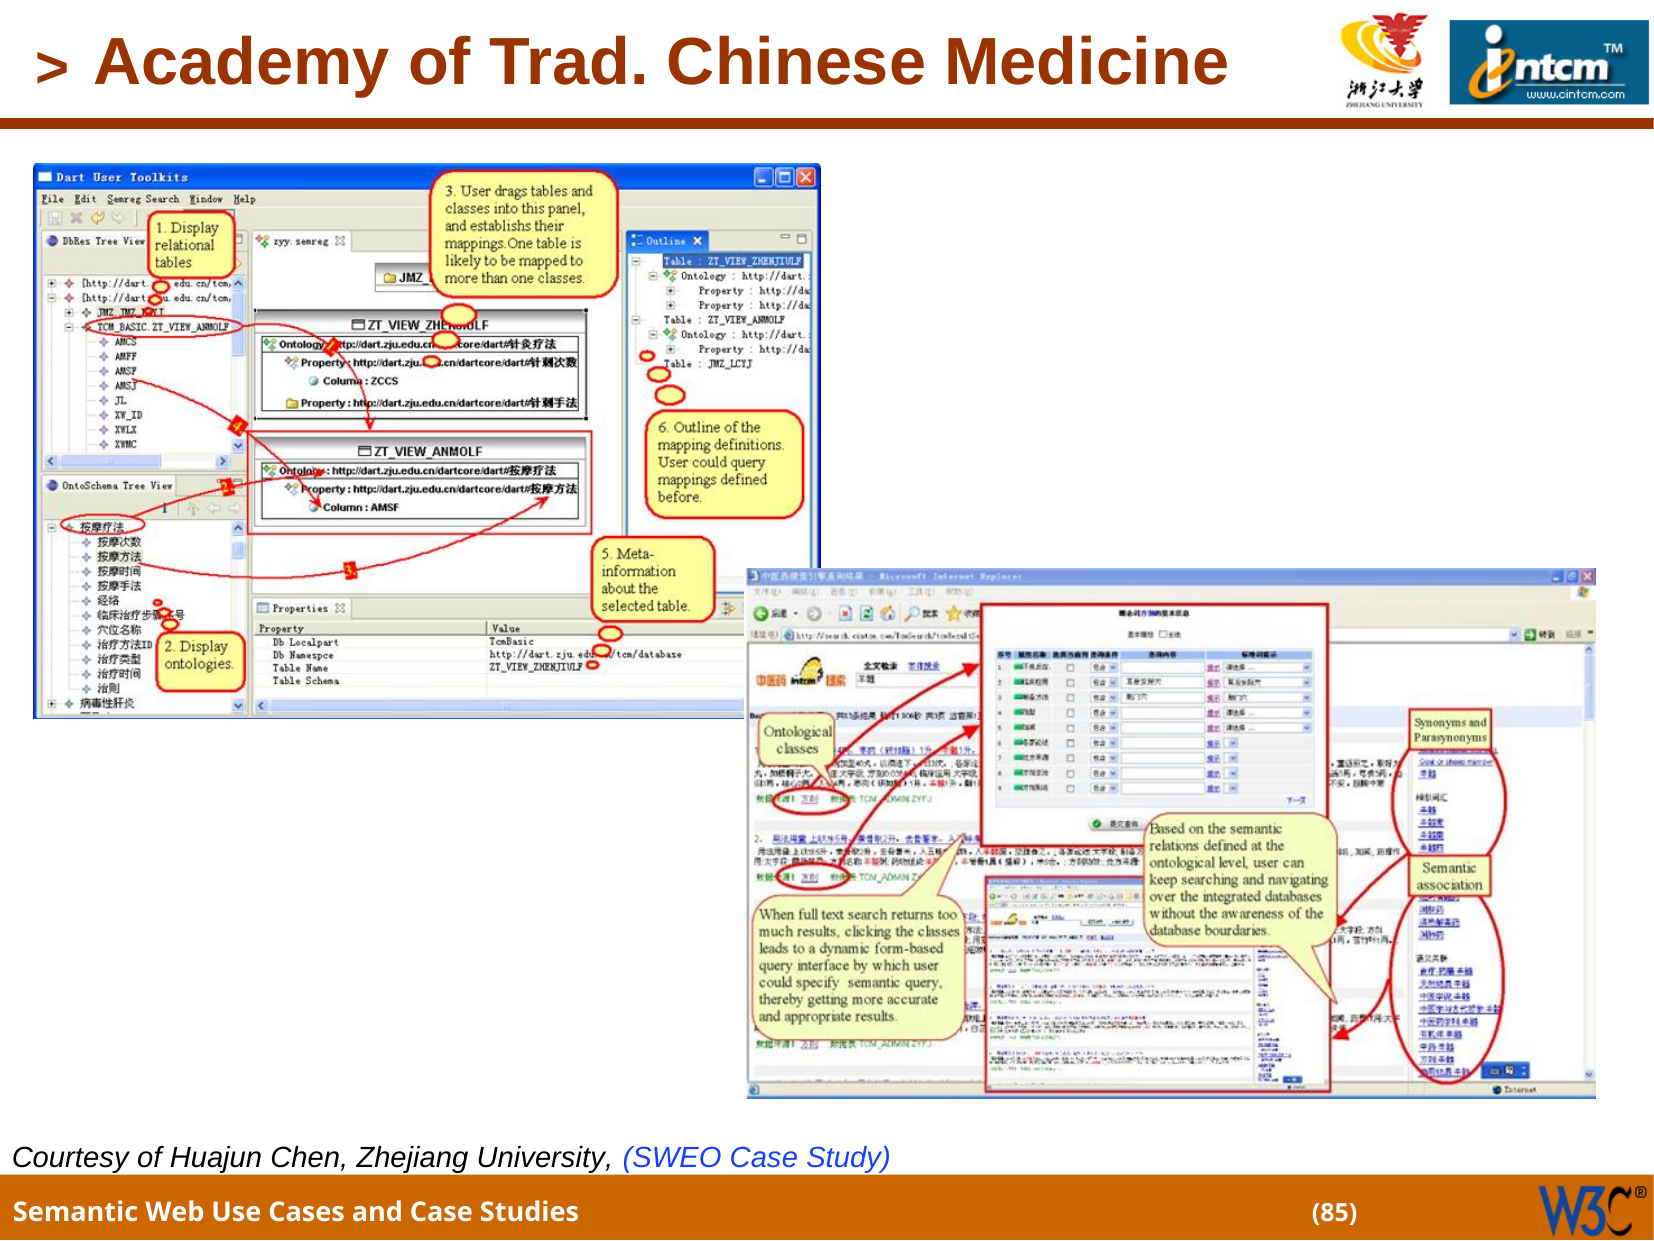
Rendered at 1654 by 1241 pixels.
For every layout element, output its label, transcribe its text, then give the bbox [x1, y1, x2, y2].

title Academy of Trad. Chinese Medicine [93, 0, 1493, 124]
text_box Courtesy of Huajun Chen, Zhejiang University, (SWEO Case Study) [11, 1139, 893, 1173]
picture [1535, 1183, 1651, 1240]
picture [33, 163, 1596, 1099]
picture [1333, 9, 1654, 112]
